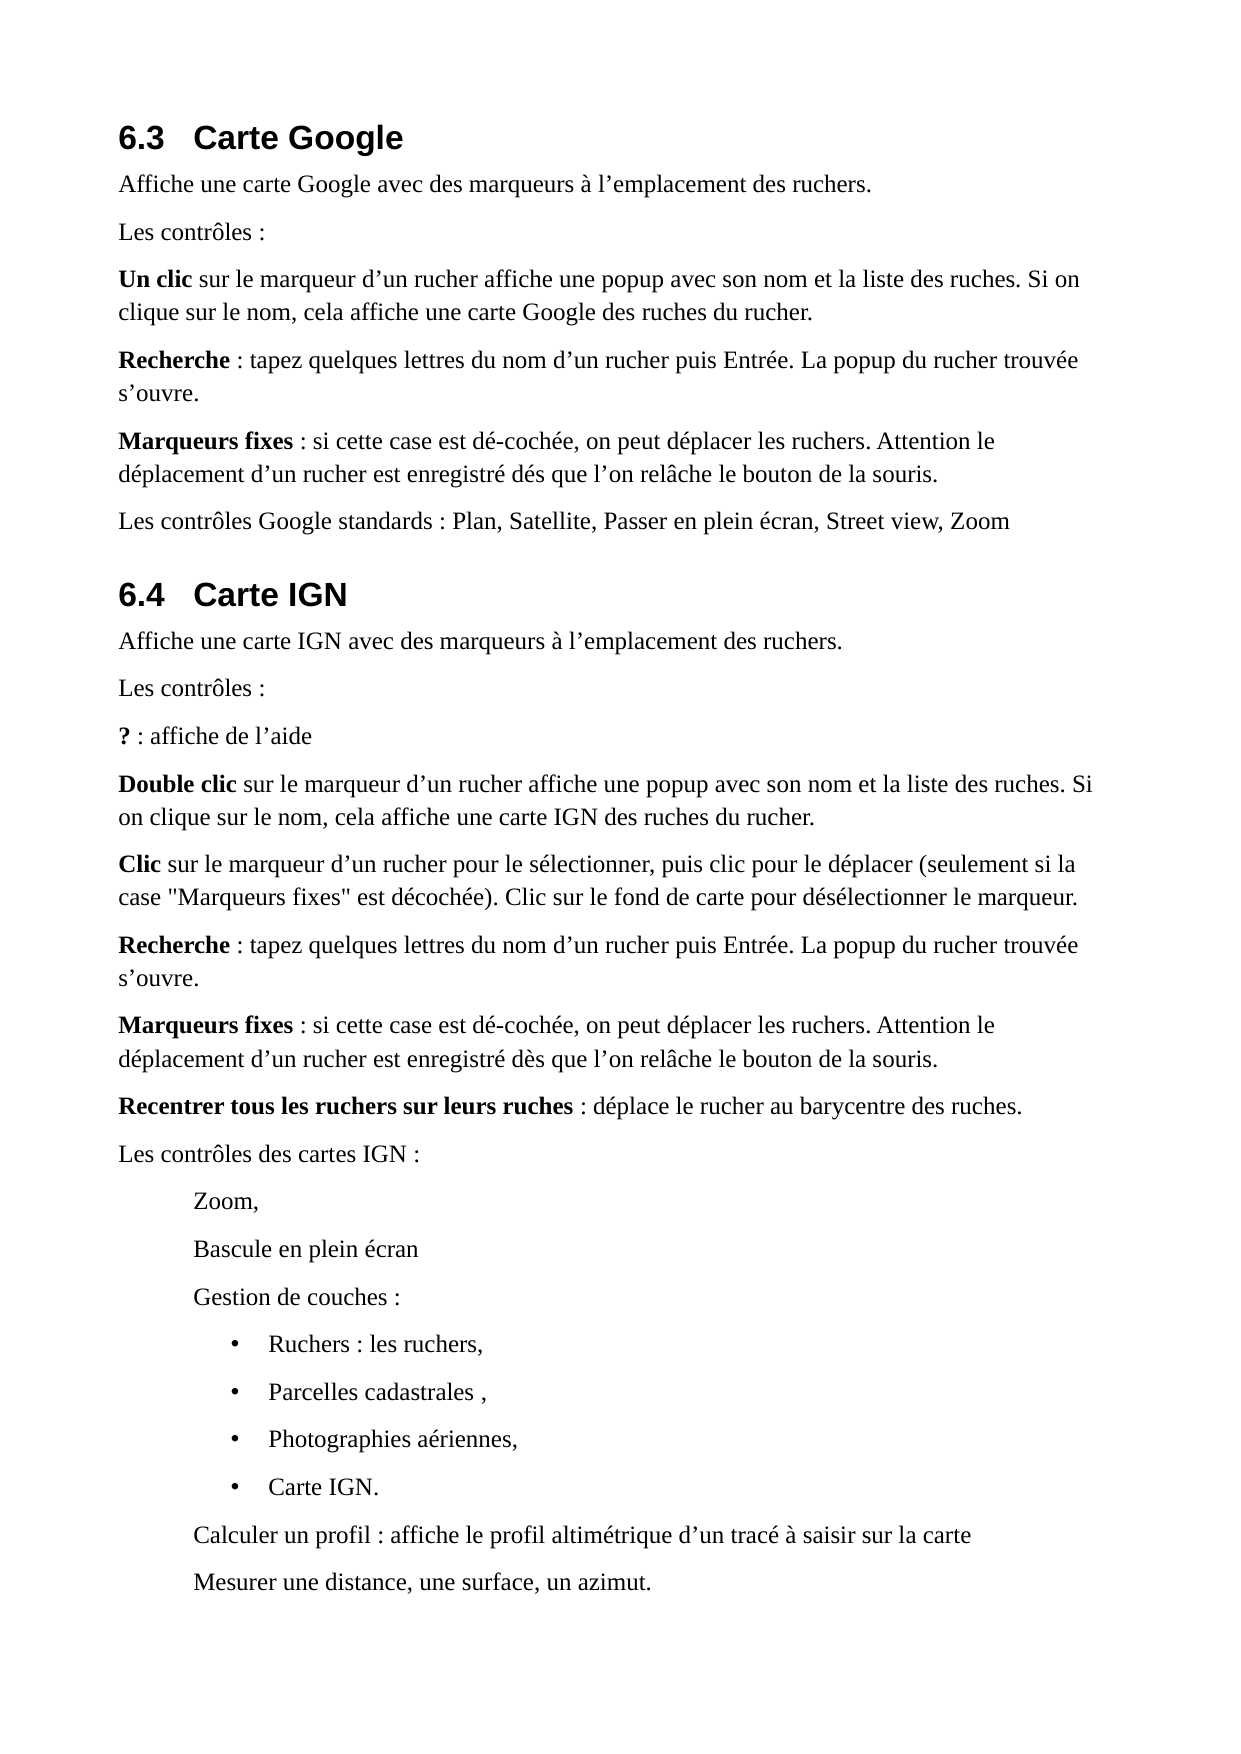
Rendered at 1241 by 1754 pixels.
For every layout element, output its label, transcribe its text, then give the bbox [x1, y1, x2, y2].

text Les contrôles des cartes IGN : [118, 1139, 1122, 1168]
text Double clic sur le marqueur d’un rucher affiche une popup avec son nom et la liste des ruches. Si on clique sur le nom, cela affiche une carte IGN des ruches du rucher. [118, 769, 1122, 831]
text Les contrôles : [118, 217, 1122, 246]
list Parcelles cadastrales , [231, 1377, 1122, 1406]
list Photographies aériennes, [231, 1424, 1122, 1453]
text Mesurer une distance, une surface, un azimut. [193, 1567, 1122, 1596]
subtitle Carte IGN [118, 575, 1122, 613]
text Affiche une carte Google avec des marqueurs à l’emplacement des ruchers. [118, 169, 1122, 198]
text Calculer un profil : affiche le profil altimétrique d’un tracé à saisir sur la carte [193, 1520, 1122, 1548]
list Carte IGN. [231, 1472, 1122, 1501]
text Les contrôles Google standards : Plan, Satellite, Passer en plein écran, Street view, Zoom [118, 506, 1122, 535]
list Ruchers : les ruchers, [231, 1329, 1122, 1358]
text Bascule en plein écran [193, 1234, 1122, 1263]
text Marqueurs fixes : si cette case est dé-cochée, on peut déplacer les ruchers. Attention le déplacement d’un rucher est enregistré dès que l’on relâche le bouton de la souris. [118, 1011, 1122, 1072]
text Recherche : tapez quelques lettres du nom d’un rucher puis Entrée. La popup du rucher trouvée s’ouvre. [118, 345, 1122, 407]
text Recherche : tapez quelques lettres du nom d’un rucher puis Entrée. La popup du rucher trouvée s’ouvre. [118, 930, 1122, 992]
text Marqueurs fixes : si cette case est dé-cochée, on peut déplacer les ruchers. Attention le déplacement d’un rucher est enregistré dés que l’on relâche le bouton de la souris. [118, 426, 1122, 487]
text ? : affiche de l’aide [118, 721, 1122, 750]
text Zoom, [193, 1186, 1122, 1215]
text Un clic sur le marqueur d’un rucher affiche une popup avec son nom et la liste des ruches. Si on clique sur le nom, cela affiche une carte Google des ruches du rucher. [118, 264, 1122, 326]
text Gestion de couches : [193, 1282, 1122, 1310]
text Clic sur le marqueur d’un rucher pour le sélectionner, puis clic pour le déplacer (seulement si la case "Marqueurs fixes" est décochée). Clic sur le fond de carte pour désélectionner le marqueur. [118, 849, 1122, 911]
text Recentrer tous les ruchers sur leurs ruches : déplace le rucher au barycentre des ruches. [118, 1091, 1122, 1120]
text Affiche une carte IGN avec des marqueurs à l’emplacement des ruchers. [118, 626, 1122, 655]
text Les contrôles : [118, 673, 1122, 702]
subtitle Carte Google [118, 118, 1122, 157]
